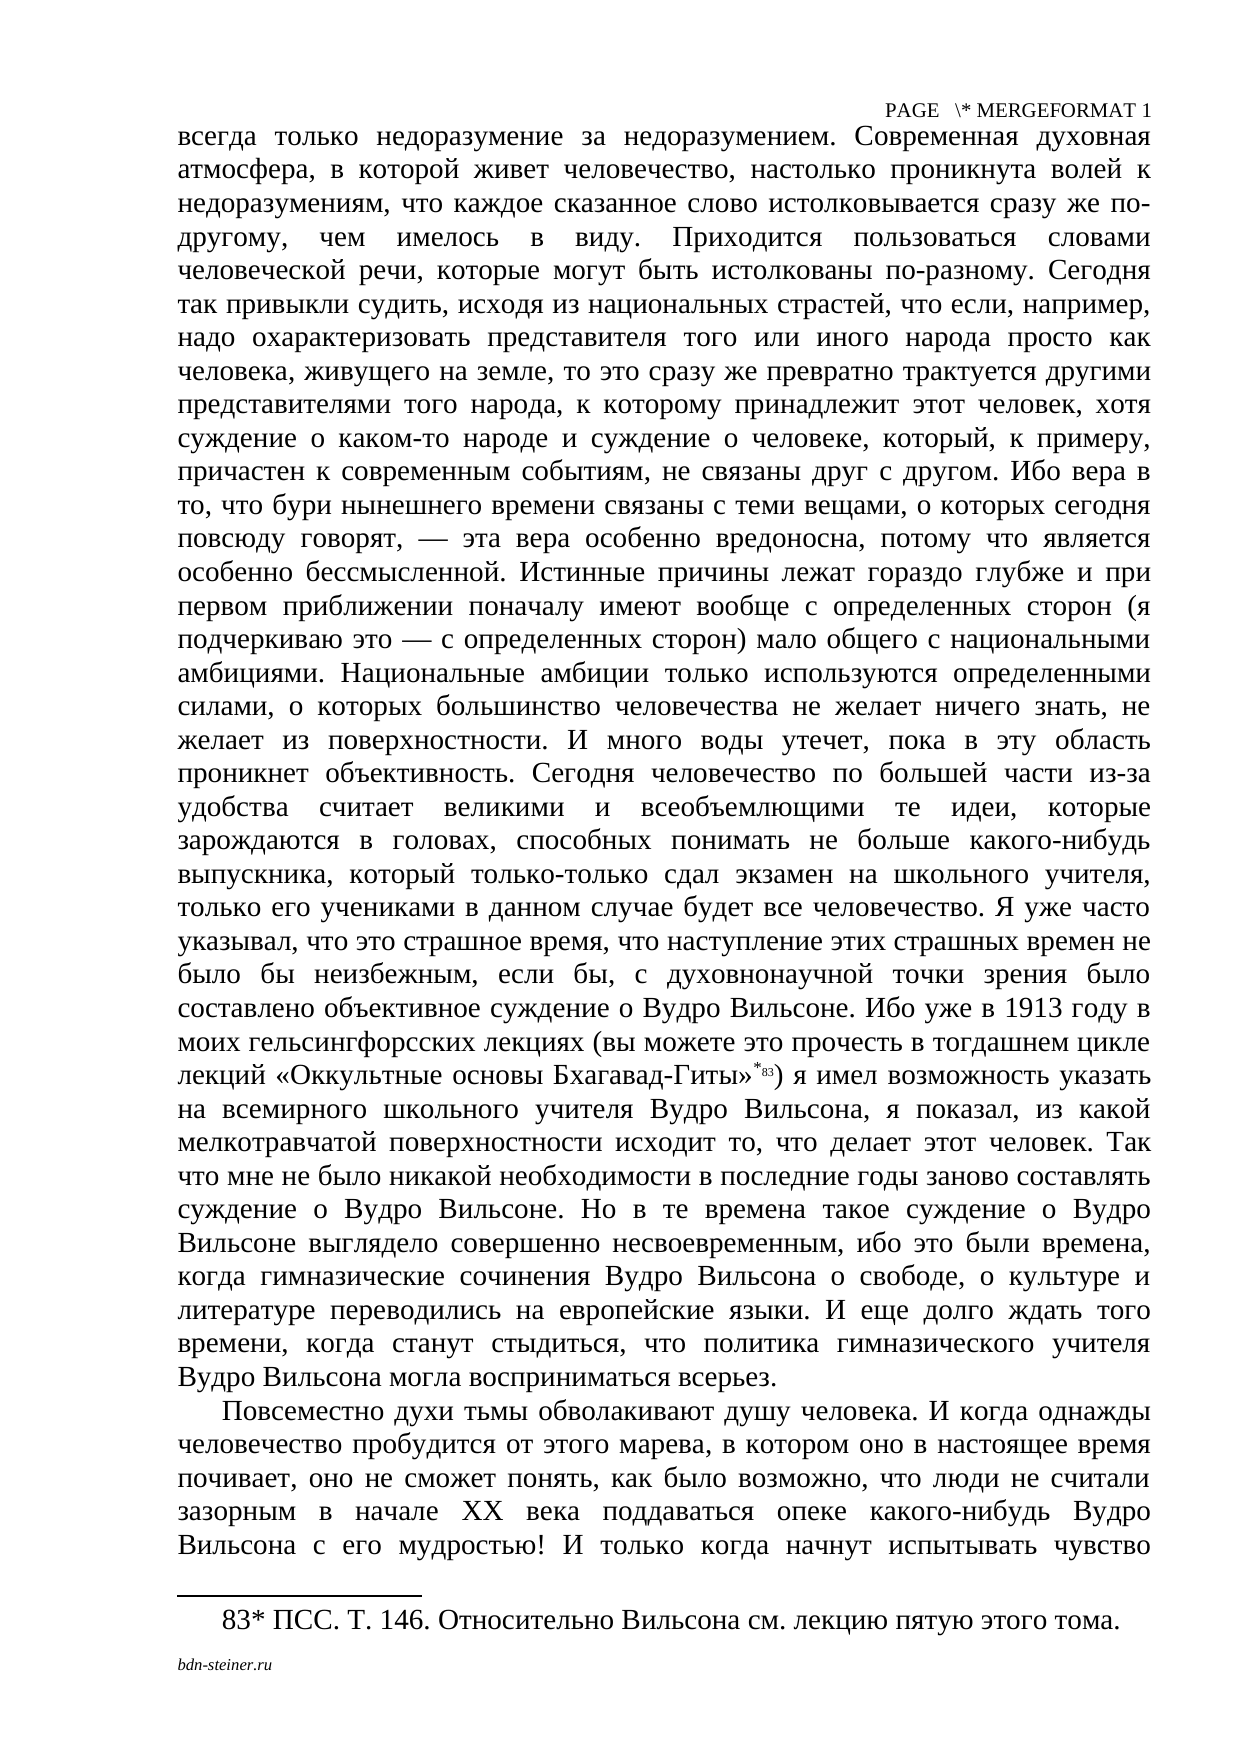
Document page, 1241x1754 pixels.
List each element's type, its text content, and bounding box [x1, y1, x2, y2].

text всегда только недоразумение за недоразумением. Современная духовная атмосфера, в которой живет человечество, настолько проникнута волей к недоразумениям, что каждое сказанное слово истолковывается сразу же по-другому, чем имелось в виду. Приходится пользоваться словами человеческой речи, которые могут быть истолкованы по-разному. Сегодня так привыкли судить, исходя из национальных страстей, что если, например, надо охарактеризовать представителя того или иного народа просто как человека, живущего на земле, то это сразу же превратно трактуется другими представителями того народа, к которому принадлежит этот человек, хотя суждение о каком-то народе и суждение о человеке, который, к примеру, причастен к современным событиям, не связаны друг с другом. Ибо вера в то, что бури нынешнего времени связаны с теми вещами, о которых сегодня повсюду говорят, — эта вера особенно вредоносна, потому что является особенно бессмысленной. Истинные причины лежат гораздо глубже и при первом приближении поначалу имеют вообще с определенных сторон (я подчеркиваю это — с определенных сторон) мало общего с национальными амбициями. Национальные амбиции только используются определенными силами, о которых большинство человечества не желает ничего знать, не желает из поверхностности. И много воды утечет, пока в эту область проникнет объективность. Сегодня человечество по большей части из-за удобства считает великими и всеобъемлющими те идеи, которые зарождаются в головах, способных понимать не больше какого-нибудь выпускника, который только-только сдал экзамен на школьного учителя, только его учениками в данном случае будет все человечество. Я уже часто указывал, что это страшное время, что наступление этих страшных времен не было бы неизбежным, если бы, с духовнонаучной точки зрения было составлено объективное суждение о Вудро Вильсоне. Ибо уже в 1913 году в моих гельсингфорсских лекциях (вы можете это прочесть в тогдашнем цикле лекций «Оккультные основы Бхагавад-Гиты»*) я имел возможность указать на всемирного школьного учителя Вудро Вильсона, я показал, из какой мелкотравчатой поверхностности исходит то, что делает этот человек. Так что мне не было никакой необходимости в последние годы заново составлять суждение о Вудро Вильсоне. Но в те времена такое суждение о Вудро Вильсоне выглядело совершенно несвоевременным, ибо это были времена, когда гимназические сочинения Вудро Вильсона о свободе, о культуре и литературе переводились на европейские языки. И еще долго ждать того времени, когда станут стыдиться, что политика гимназического учителя Вудро Вильсона могла восприниматься всерьез. [177, 118, 1152, 1393]
text * ПСС. Т. 146. Относительно Вильсона см. лекцию пятую этого тома. [177, 1602, 1152, 1636]
text Повсеместно духи тьмы обволакивают душу человека. И когда однажды человечество пробудится от этого марева, в котором оно в настоящее время почивает, оно не сможет понять, как было возможно, что люди не считали зазорным в начале XX века поддаваться опеке какого-нибудь Вудро Вильсона с его мудростью! И только когда начнут испытывать чувство [177, 1393, 1152, 1560]
